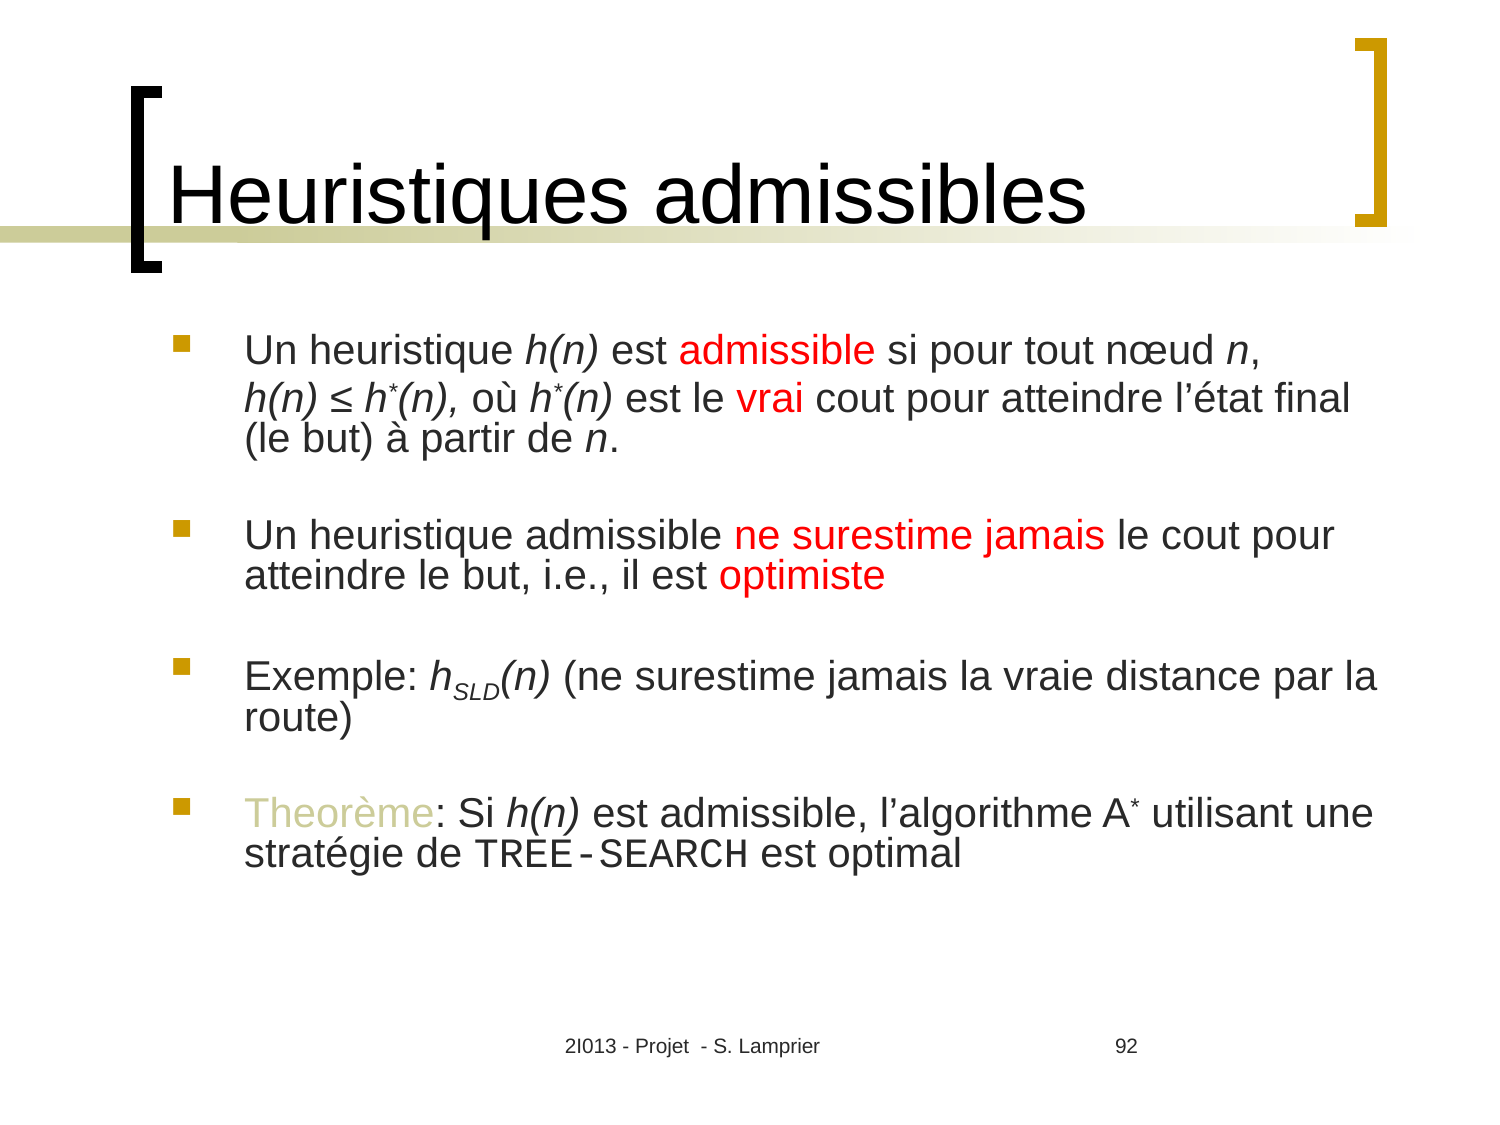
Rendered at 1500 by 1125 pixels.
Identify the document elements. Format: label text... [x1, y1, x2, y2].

slide_number [1100, 1025, 1413, 1100]
list Un heuristique h(n) est admissible si pour tout nœud n, h(n) ≤ h*(n), où h*(n) est le vrai cout pour atteindre l’état final (le but) à partir de n. Un heuristique admissible ne surestime jamais le cout pour atteindre le but, i.e., il est optimiste Exemple: hSLD(n) (ne surestime jamais la vraie distance par la route) Theorème: Si h(n) est admissible, l’algorithme A* utilisant une stratégie de TREE-SEARCH est optimal [155, 324, 1413, 1000]
title Heuristiques admissibles [152, 15, 1328, 248]
footer 2I013 - Projet - S. Lamprier [549, 1025, 1025, 1100]
